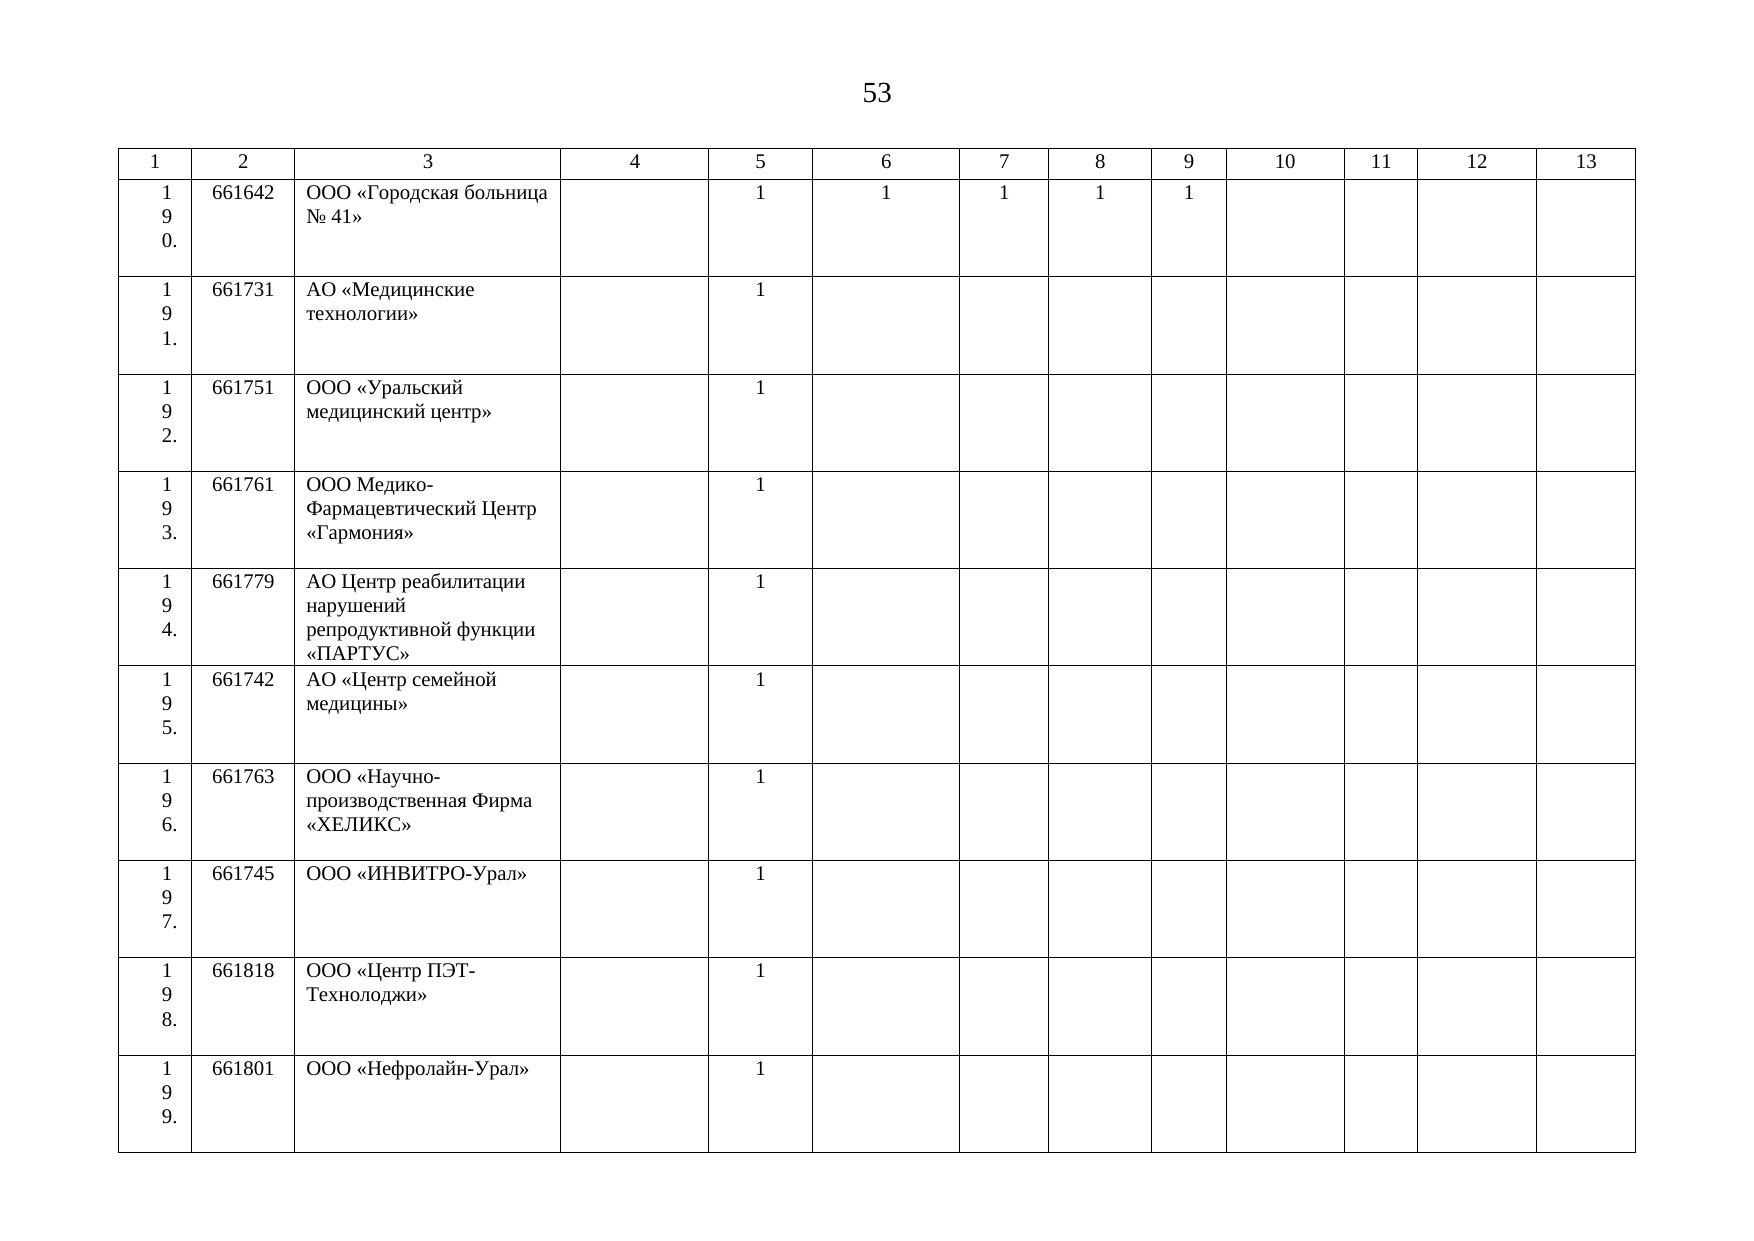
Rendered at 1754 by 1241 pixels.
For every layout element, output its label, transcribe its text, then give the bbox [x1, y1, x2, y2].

table_cell [1049, 958, 1151, 1054]
table_cell [1345, 472, 1417, 568]
table_cell [960, 958, 1048, 1054]
table_cell [119, 277, 191, 373]
table_cell [960, 569, 1048, 665]
table_cell [1152, 861, 1226, 957]
table_cell [1537, 277, 1635, 373]
table_cell [1049, 1056, 1151, 1152]
table_cell [960, 666, 1048, 763]
table_cell 661742 [192, 666, 294, 763]
table_cell 661801 [192, 1056, 294, 1152]
table_cell ООО «ИНВИТРО-Урал» [295, 861, 560, 957]
table_cell [561, 180, 708, 276]
table_cell [1537, 1056, 1635, 1152]
table_cell [1227, 569, 1344, 665]
table_cell [561, 277, 708, 373]
table_cell [813, 375, 959, 471]
table_cell [1537, 472, 1635, 568]
table_header 7 [960, 149, 1048, 179]
table_cell [960, 472, 1048, 568]
table_cell 661751 [192, 375, 294, 471]
table_cell [561, 764, 708, 860]
table_cell [960, 764, 1048, 860]
table_cell [1152, 666, 1226, 763]
table_cell [1537, 958, 1635, 1054]
table_cell [1418, 472, 1536, 568]
table_cell [1418, 1056, 1536, 1152]
table_cell [960, 375, 1048, 471]
table_cell [119, 764, 191, 860]
table_cell [1049, 764, 1151, 860]
table_cell ООО «Центр ПЭТ-Технолоджи» [295, 958, 560, 1054]
table_cell АО «Центр семейной медицины» [295, 666, 560, 763]
table_cell ООО Медико-Фармацевтический Центр «Гармония» [295, 472, 560, 568]
table_cell [1345, 277, 1417, 373]
table_header 1 [119, 149, 191, 179]
table_cell [1227, 375, 1344, 471]
table_cell [960, 861, 1048, 957]
table_cell [1345, 1056, 1417, 1152]
table_cell [813, 277, 959, 373]
table_cell [1345, 861, 1417, 957]
table_cell [1537, 569, 1635, 665]
table_cell [1418, 666, 1536, 763]
table_cell 1 [709, 764, 812, 860]
table_header 6 [813, 149, 959, 179]
table_cell [1152, 958, 1226, 1054]
table_cell 661761 [192, 472, 294, 568]
table_cell ООО «Нефролайн-Урал» [295, 1056, 560, 1152]
table_header 4 [561, 149, 708, 179]
table_cell 661731 [192, 277, 294, 373]
table_cell [813, 666, 959, 763]
table_cell 1 [709, 569, 812, 665]
table_header 3 [295, 149, 560, 179]
table_cell [119, 666, 191, 763]
table_cell [1049, 569, 1151, 665]
table_cell 661818 [192, 958, 294, 1054]
table_cell [1345, 569, 1417, 665]
table_cell 661642 [192, 180, 294, 276]
table_cell [1152, 1056, 1226, 1152]
table_cell 1 [709, 375, 812, 471]
table_cell [1049, 666, 1151, 763]
table_cell 661779 [192, 569, 294, 665]
table_cell [1418, 277, 1536, 373]
table_cell [1418, 375, 1536, 471]
table_cell [561, 958, 708, 1054]
table_cell [960, 277, 1048, 373]
table_cell [1152, 375, 1226, 471]
table_header 2 [192, 149, 294, 179]
table_cell [1152, 569, 1226, 665]
table_cell [813, 1056, 959, 1152]
table_cell [813, 472, 959, 568]
table_cell ООО «Городская больница № 41» [295, 180, 560, 276]
table_cell ООО «Уральский медицинский центр» [295, 375, 560, 471]
table_cell [1049, 277, 1151, 373]
table_cell [1418, 180, 1536, 276]
table_cell [119, 180, 191, 276]
table_cell 1 [709, 1056, 812, 1152]
table_cell 1 [709, 277, 812, 373]
table_cell [960, 1056, 1048, 1152]
table_cell [119, 1056, 191, 1152]
table_cell [1345, 180, 1417, 276]
table_cell [1537, 666, 1635, 763]
table_cell [1227, 472, 1344, 568]
table_cell [1227, 764, 1344, 860]
table_cell [119, 569, 191, 665]
table_cell [1049, 861, 1151, 957]
table_cell [561, 569, 708, 665]
table_cell 1 [1152, 180, 1226, 276]
table_cell 1 [709, 180, 812, 276]
table_cell [119, 472, 191, 568]
table_cell [1227, 1056, 1344, 1152]
table_cell [813, 569, 959, 665]
table_cell [1049, 375, 1151, 471]
table_cell [813, 958, 959, 1054]
table_header 9 [1152, 149, 1226, 179]
table_cell 1 [709, 958, 812, 1054]
table_cell ООО «Научно-производственная Фирма «ХЕЛИКС» [295, 764, 560, 860]
table_header 11 [1345, 149, 1417, 179]
table_cell [119, 375, 191, 471]
table_cell [1537, 375, 1635, 471]
table_cell [561, 666, 708, 763]
table_cell [1418, 958, 1536, 1054]
table_cell [1418, 569, 1536, 665]
table_cell [119, 958, 191, 1054]
table_cell [1152, 472, 1226, 568]
table_cell [119, 861, 191, 957]
table_cell [1345, 375, 1417, 471]
table_cell [1418, 861, 1536, 957]
table_header 12 [1418, 149, 1536, 179]
table_header 8 [1049, 149, 1151, 179]
table_header 5 [709, 149, 812, 179]
table_cell [1345, 958, 1417, 1054]
table_cell 1 [1049, 180, 1151, 276]
table_cell [813, 861, 959, 957]
table_cell [1537, 861, 1635, 957]
table_cell [1418, 764, 1536, 860]
table_cell АО Центр реабилитации нарушений репродуктивной функции «ПАРТУС» [295, 569, 560, 665]
table_cell 1 [709, 666, 812, 763]
table_cell 1 [709, 472, 812, 568]
table_cell [561, 861, 708, 957]
table_cell [1345, 666, 1417, 763]
table_cell 1 [960, 180, 1048, 276]
table_cell [1227, 180, 1344, 276]
table_cell 1 [813, 180, 959, 276]
table_header 13 [1537, 149, 1635, 179]
table_cell [1227, 861, 1344, 957]
table_cell [813, 764, 959, 860]
table_cell [1227, 277, 1344, 373]
table_cell [1227, 666, 1344, 763]
table_cell 661763 [192, 764, 294, 860]
table_cell 1 [709, 861, 812, 957]
table_cell АО «Медицинские технологии» [295, 277, 560, 373]
table_cell [561, 472, 708, 568]
table_cell [1227, 958, 1344, 1054]
table_cell [1537, 764, 1635, 860]
table_cell [1537, 180, 1635, 276]
table_cell [1345, 764, 1417, 860]
table_cell [561, 375, 708, 471]
table_cell 661745 [192, 861, 294, 957]
table_header 10 [1227, 149, 1344, 179]
table_cell [1049, 472, 1151, 568]
table_cell [1152, 764, 1226, 860]
table_cell [1152, 277, 1226, 373]
table_cell [561, 1056, 708, 1152]
